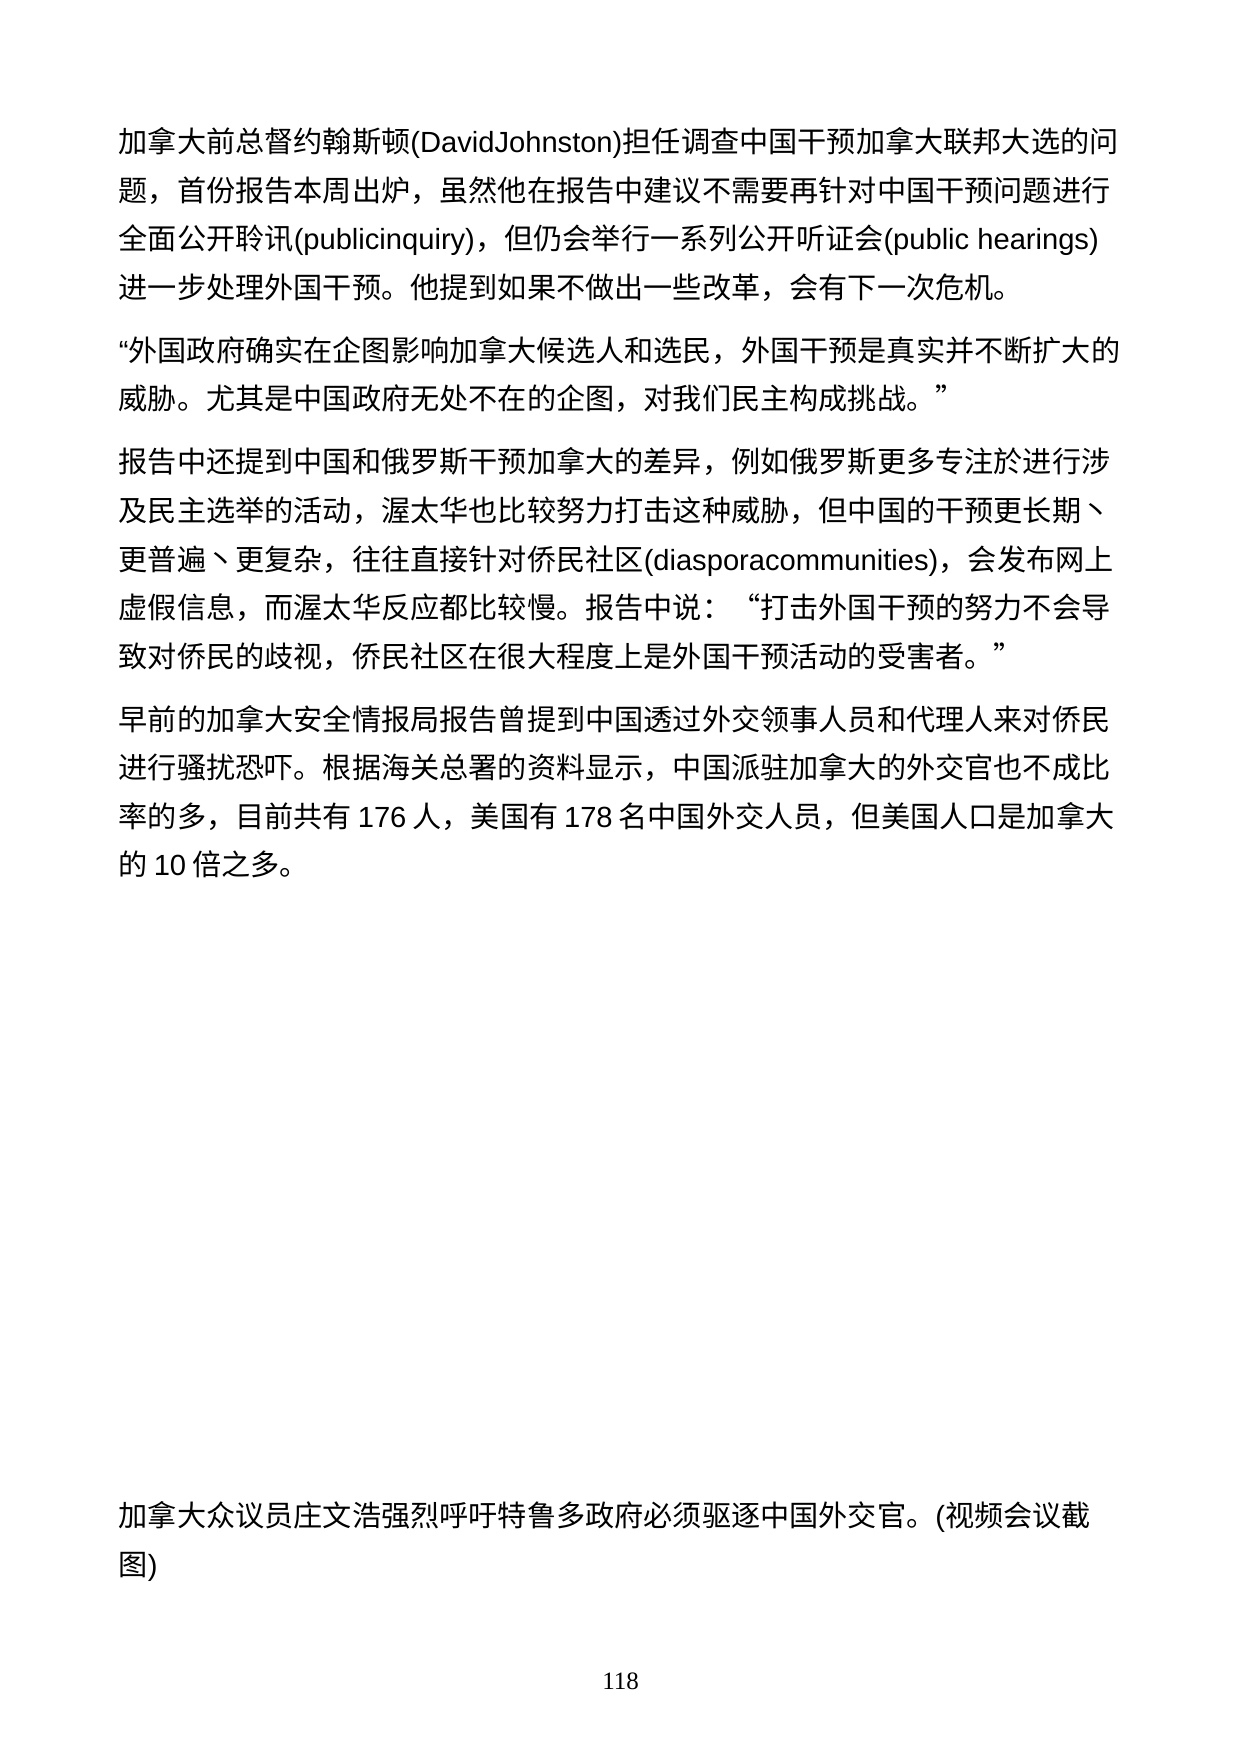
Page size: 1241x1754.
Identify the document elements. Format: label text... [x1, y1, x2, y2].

text 报告中还提到中国和俄罗斯干预加拿大的差异，例如俄罗斯更多专注於进行涉及民主选举的活动，渥太华也比较努力打击这种威胁，但中国的干预更长期丶更普遍丶更复杂，往往直接针对侨民社区(diasporacommunities)，会发布网上虚假信息，而渥太华反应都比较慢。报告中说：“打击外国干预的努力不会导致对侨民的歧视，侨民社区在很大程度上是外国干预活动的受害者。” [118, 439, 1122, 675]
text 加拿大众议员庄文浩强烈呼吁特鲁多政府必须驱逐中国外交官。(视频会议截图) [118, 905, 1122, 1584]
text 早前的加拿大安全情报局报告曾提到中国透过外交领事人员和代理人来对侨民进行骚扰恐吓。根据海关总署的资料显示，中国派驻加拿大的外交官也不成比率的多，目前共有176人，美国有178名中国外交人员，但美国人口是加拿大的10倍之多。 [118, 696, 1122, 884]
text 加拿大前总督约翰斯顿(DavidJohnston)担任调查中国干预加拿大联邦大选的问题，首份报告本周出炉，虽然他在报告中建议不需要再针对中国干预问题进行全面公开聆讯(publicinquiry)，但仍会举行一系列公开听证会(public hearings)进一步处理外国干预。他提到如果不做出一些改革，会有下一次危机。 [118, 118, 1122, 306]
text “外国政府确实在企图影响加拿大候选人和选民，外国干预是真实并不断扩大的威胁。尤其是中国政府无处不在的企图，对我们民主构成挑战。” [118, 327, 1122, 418]
